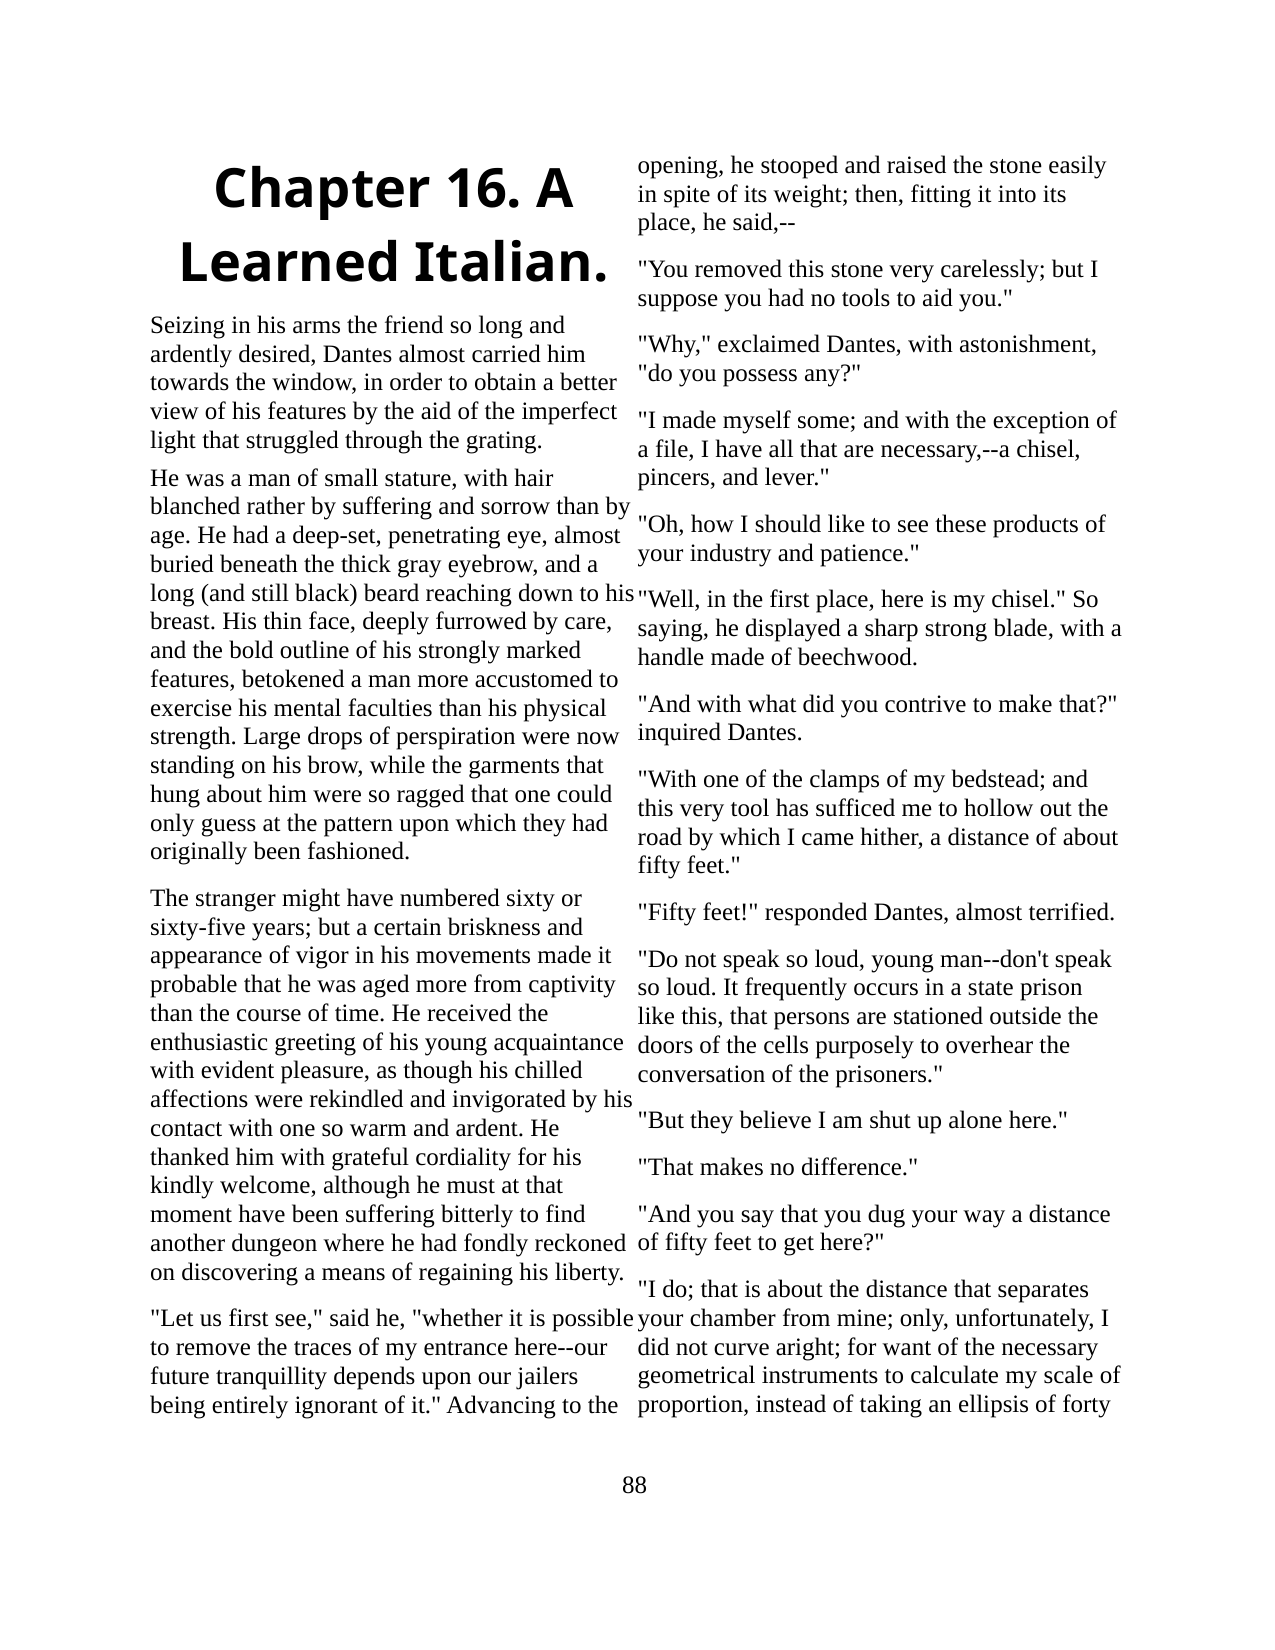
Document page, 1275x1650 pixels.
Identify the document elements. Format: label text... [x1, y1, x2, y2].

text "And with what did you contrive to make that?" inquired Dantes. [637, 689, 1125, 746]
text "I made myself some; and with the exception of a file, I have all that are necessary,--a chisel, pincers, and lever." [637, 405, 1125, 491]
text "Fifty feet!" responded Dantes, almost terrified. [637, 897, 1125, 926]
text "With one of the clamps of my bedstead; and this very tool has sufficed me to hollow out the road by which I came hither, a distance of about fifty feet." [637, 764, 1125, 879]
text "Well, in the first place, here is my chisel." So saying, he displayed a sharp strong blade, with a handle made of beechwood. [637, 584, 1125, 671]
text "Let us first see," said he, "whether it is possible to remove the traces of my entrance here--our future tranquillity depends upon our jailers being entirely ignorant of it." Advancing to the [150, 1303, 637, 1418]
text The stranger might have numbered sixty or sixty-five years; but a certain briskness and appearance of vigor in his movements made it probable that he was aged more from captivity than the course of time. He received the enthusiastic greeting of his young acquaintance with evident pleasure, as though his chilled affections were rekindled and invigorated by his contact with one so warm and ardent. He thanked him with grateful cordiality for his kindly welcome, although he must at that moment have been suffering bitterly to find another dungeon where he had fondly reckoned on discovering a means of regaining his liberty. [150, 883, 637, 1286]
text "Why," exclaimed Dantes, with astonishment, "do you possess any?" [637, 329, 1125, 387]
text "Oh, how I should like to see these products of your industry and patience." [637, 509, 1125, 567]
text He was a man of small stature, with hair blanched rather by suffering and sorrow than by age. He had a deep-set, penetrating eye, almost buried beneath the thick gray eyebrow, and a long (and still black) beard reaching down to his breast. His thin face, deeply furrowed by care, and the bold outline of his strongly marked features, betokened a man more accustomed to exercise his mental faculties than his physical strength. Large drops of perspiration were now standing on his brow, while the garments that hung about him were so ragged that one could only guess at the pattern upon which they had originally been fashioned. [150, 463, 637, 865]
text "That makes no difference." [637, 1152, 1125, 1181]
text opening, he stooped and raised the stone easily in spite of its weight; then, fitting it into its place, he said,-- [637, 150, 1125, 236]
text "But they believe I am shut up alone here." [637, 1105, 1125, 1134]
subtitle Chapter 16. A Learned Italian. [150, 150, 637, 297]
text "I do; that is about the distance that separates your chamber from mine; only, unfortunately, I did not curve aright; for want of the necessary geometrical instruments to calculate my scale of proportion, instead of taking an ellipsis of forty [637, 1274, 1125, 1418]
text Seizing in his arms the friend so long and ardently desired, Dantes almost carried him towards the window, in order to obtain a better view of his features by the aid of the imperfect light that struggled through the grating. [150, 310, 637, 454]
text "Do not speak so loud, young man--don't speak so loud. It frequently occurs in a state prison like this, that persons are stationed outside the doors of the cells purposely to overhear the conversation of the prisoners." [637, 944, 1125, 1087]
text "And you say that you dug your way a distance of fifty feet to get here?" [637, 1199, 1125, 1256]
text "You removed this stone very carelessly; but I suppose you had no tools to aid you." [637, 254, 1125, 312]
